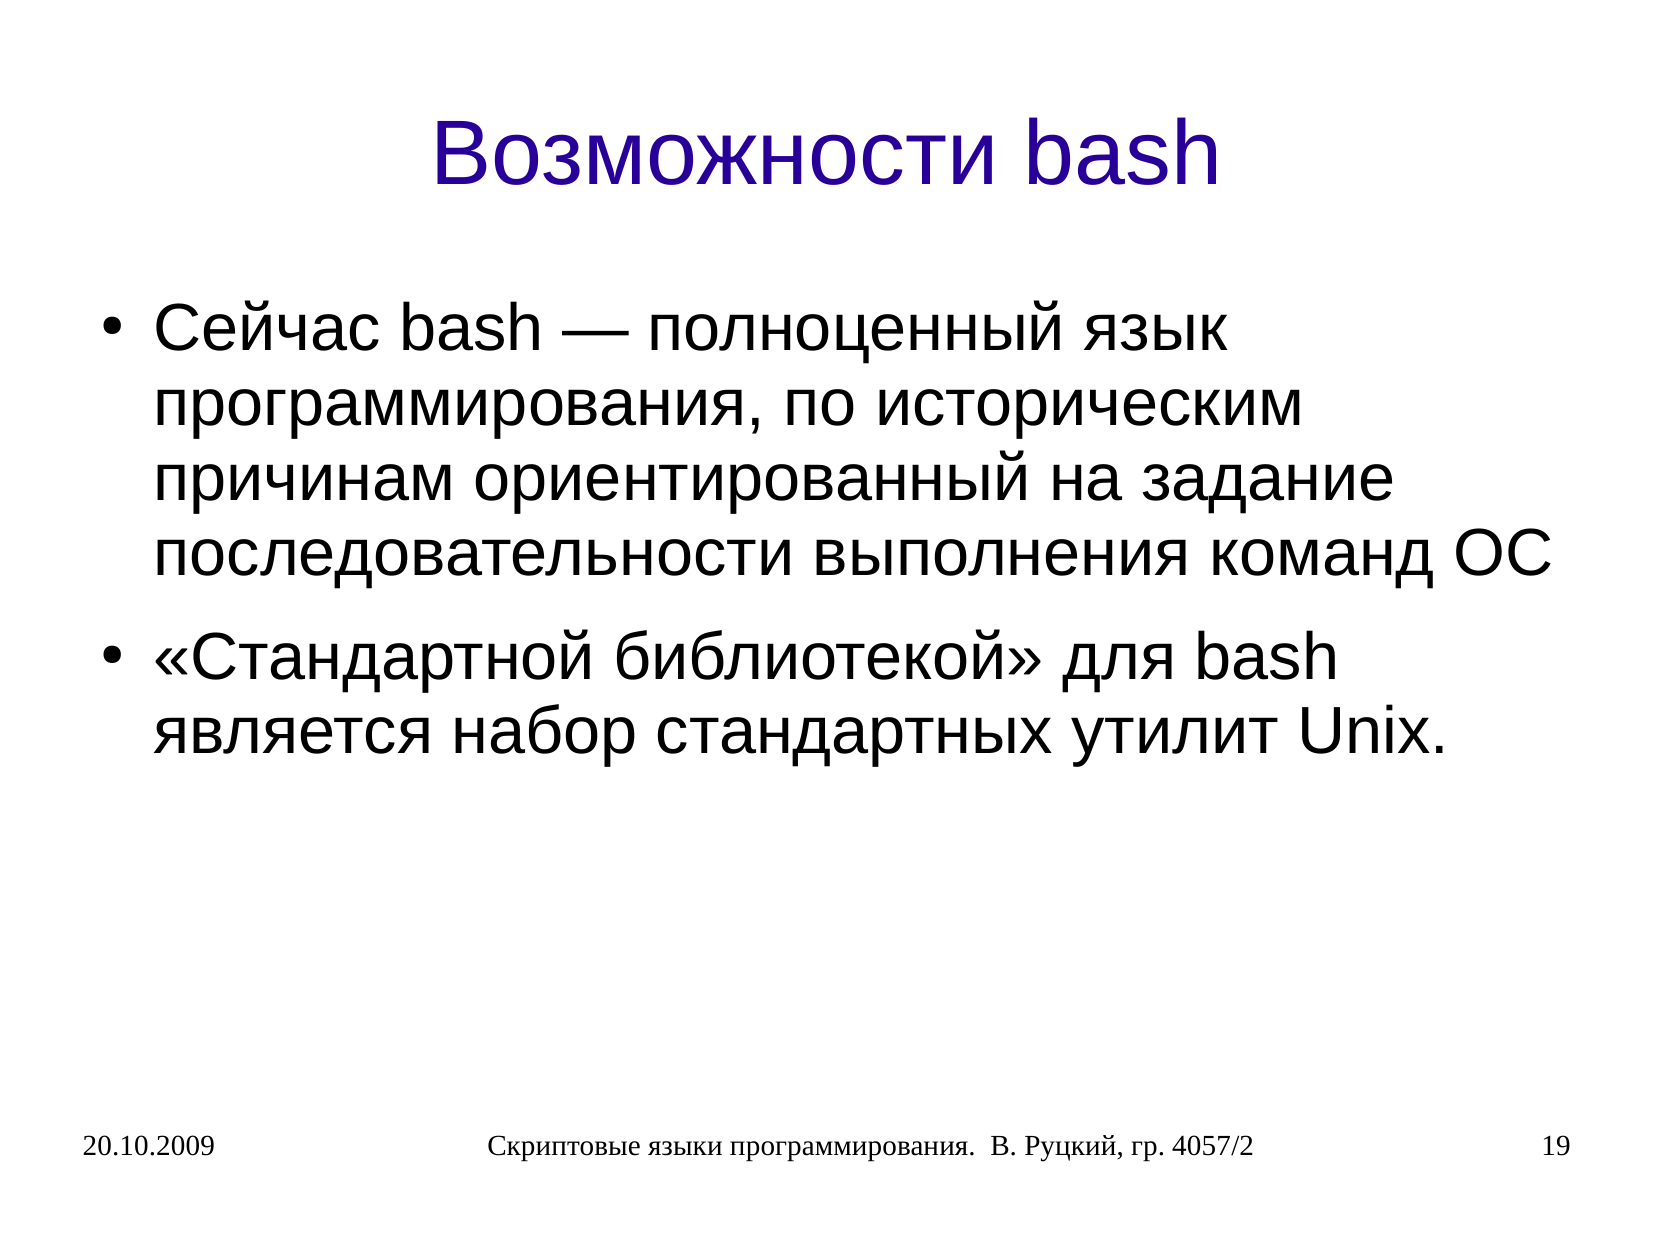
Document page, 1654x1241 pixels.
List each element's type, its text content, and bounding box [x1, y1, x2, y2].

title Возможности bash [82, 49, 1571, 257]
list Сейчас bash — полноценный язык программирования, по историческим причинам ориентированный на задание последовательности выполнения команд ОС «Стандартной библиотекой» для bash является набор стандартных утилит Unix. [82, 290, 1571, 1109]
